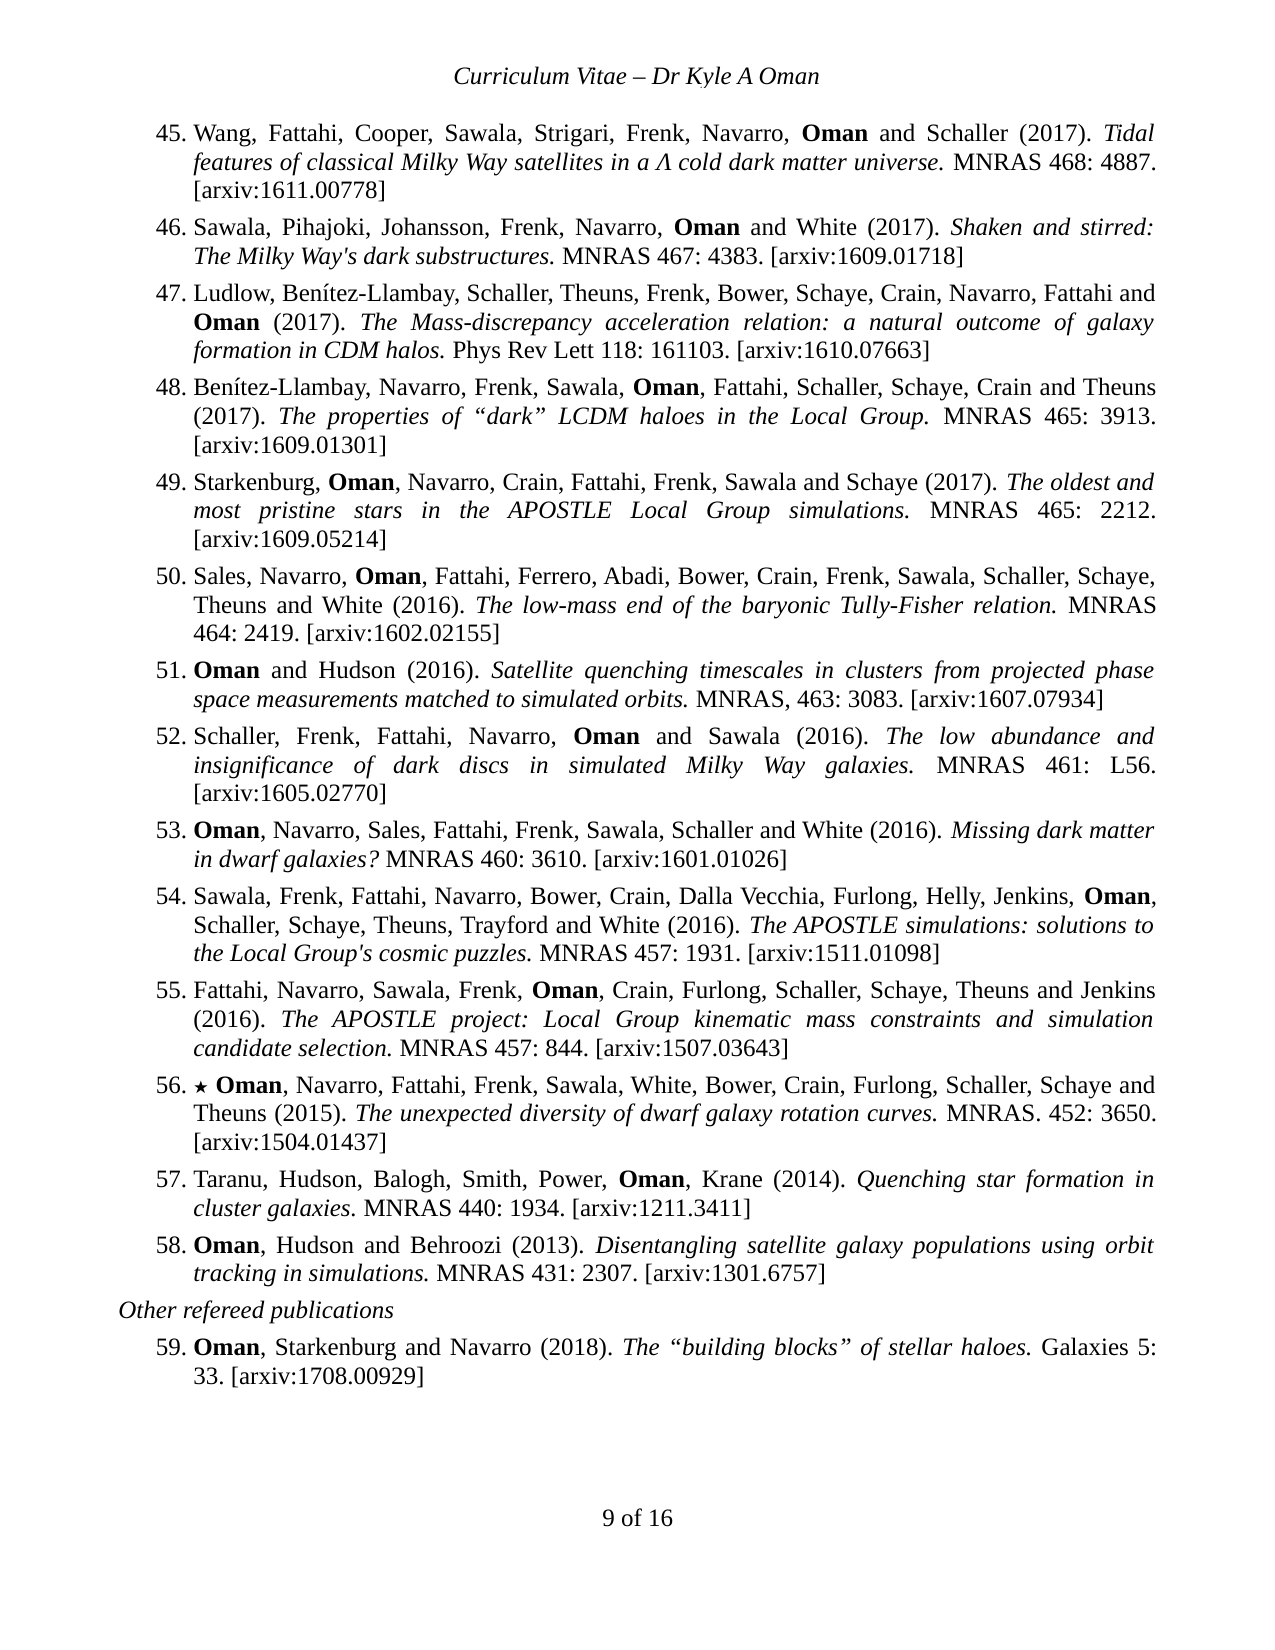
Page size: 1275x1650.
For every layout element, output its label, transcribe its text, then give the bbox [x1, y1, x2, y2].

text Other refereed publications [118, 1295, 1157, 1324]
list Oman, Hudson and Behroozi (2013). Disentangling satellite galaxy populations using orbit tracking in simulations. MNRAS 431: 2307. [arxiv:1301.6757] [156, 1230, 1157, 1287]
list Wang, Fattahi, Cooper, Sawala, Strigari, Frenk, Navarro, Oman and Schaller (2017). Tidal features of classical Milky Way satellites in a Λ cold dark matter universe. MNRAS 468: 4887. [arxiv:1611.00778] [156, 118, 1157, 204]
list Oman, Navarro, Sales, Fattahi, Frenk, Sawala, Schaller and White (2016). Missing dark matter in dwarf galaxies? MNRAS 460: 3610. [arxiv:1601.01026] [156, 815, 1157, 873]
list Schaller, Frenk, Fattahi, Navarro, Oman and Sawala (2016). The low abundance and insignificance of dark discs in simulated Milky Way galaxies. MNRAS 461: L56. [arxiv:1605.02770] [156, 721, 1157, 807]
list Fattahi, Navarro, Sawala, Frenk, Oman, Crain, Furlong, Schaller, Schaye, Theuns and Jenkins (2016). The APOSTLE project: Local Group kinematic mass constraints and simulation candidate selection. MNRAS 457: 844. [arxiv:1507.03643] [156, 975, 1157, 1062]
list Taranu, Hudson, Balogh, Smith, Power, Oman, Krane (2014). Quenching star formation in cluster galaxies. MNRAS 440: 1934. [arxiv:1211.3411] [156, 1164, 1157, 1222]
list Oman, Starkenburg and Navarro (2018). The “building blocks” of stellar haloes. Galaxies 5: 33. [arxiv:1708.00929] [156, 1332, 1157, 1390]
list Ludlow, Benítez-Llambay, Schaller, Theuns, Frenk, Bower, Schaye, Crain, Navarro, Fattahi and Oman (2017). The Mass-discrepancy acceleration relation: a natural outcome of galaxy formation in CDM halos. Phys Rev Lett 118: 161103. [arxiv:1610.07663] [156, 278, 1157, 364]
list Starkenburg, Oman, Navarro, Crain, Fattahi, Frenk, Sawala and Schaye (2017). The oldest and most pristine stars in the APOSTLE Local Group simulations. MNRAS 465: 2212. [arxiv:1609.05214] [156, 467, 1157, 553]
list Oman and Hudson (2016). Satellite quenching timescales in clusters from projected phase space measurements matched to simulated orbits. MNRAS, 463: 3083. [arxiv:1607.07934] [156, 655, 1157, 713]
list Benítez-Llambay, Navarro, Frenk, Sawala, Oman, Fattahi, Schaller, Schaye, Crain and Theuns (2017). The properties of “dark” LCDM haloes in the Local Group. MNRAS 465: 3913. [arxiv:1609.01301] [156, 372, 1157, 458]
list ★ Oman, Navarro, Fattahi, Frenk, Sawala, White, Bower, Crain, Furlong, Schaller, Schaye and Theuns (2015). The unexpected diversity of dwarf galaxy rotation curves. MNRAS. 452: 3650. [arxiv:1504.01437] [156, 1070, 1157, 1156]
list Sawala, Frenk, Fattahi, Navarro, Bower, Crain, Dalla Vecchia, Furlong, Helly, Jenkins, Oman, Schaller, Schaye, Theuns, Trayford and White (2016). The APOSTLE simulations: solutions to the Local Group's cosmic puzzles. MNRAS 457: 1931. [arxiv:1511.01098] [156, 881, 1157, 967]
list Sawala, Pihajoki, Johansson, Frenk, Navarro, Oman and White (2017). Shaken and stirred: The Milky Way's dark substructures. MNRAS 467: 4383. [arxiv:1609.01718] [156, 212, 1157, 270]
list Sales, Navarro, Oman, Fattahi, Ferrero, Abadi, Bower, Crain, Frenk, Sawala, Schaller, Schaye, Theuns and White (2016). The low-mass end of the baryonic Tully-Fisher relation. MNRAS 464: 2419. [arxiv:1602.02155] [156, 561, 1157, 647]
